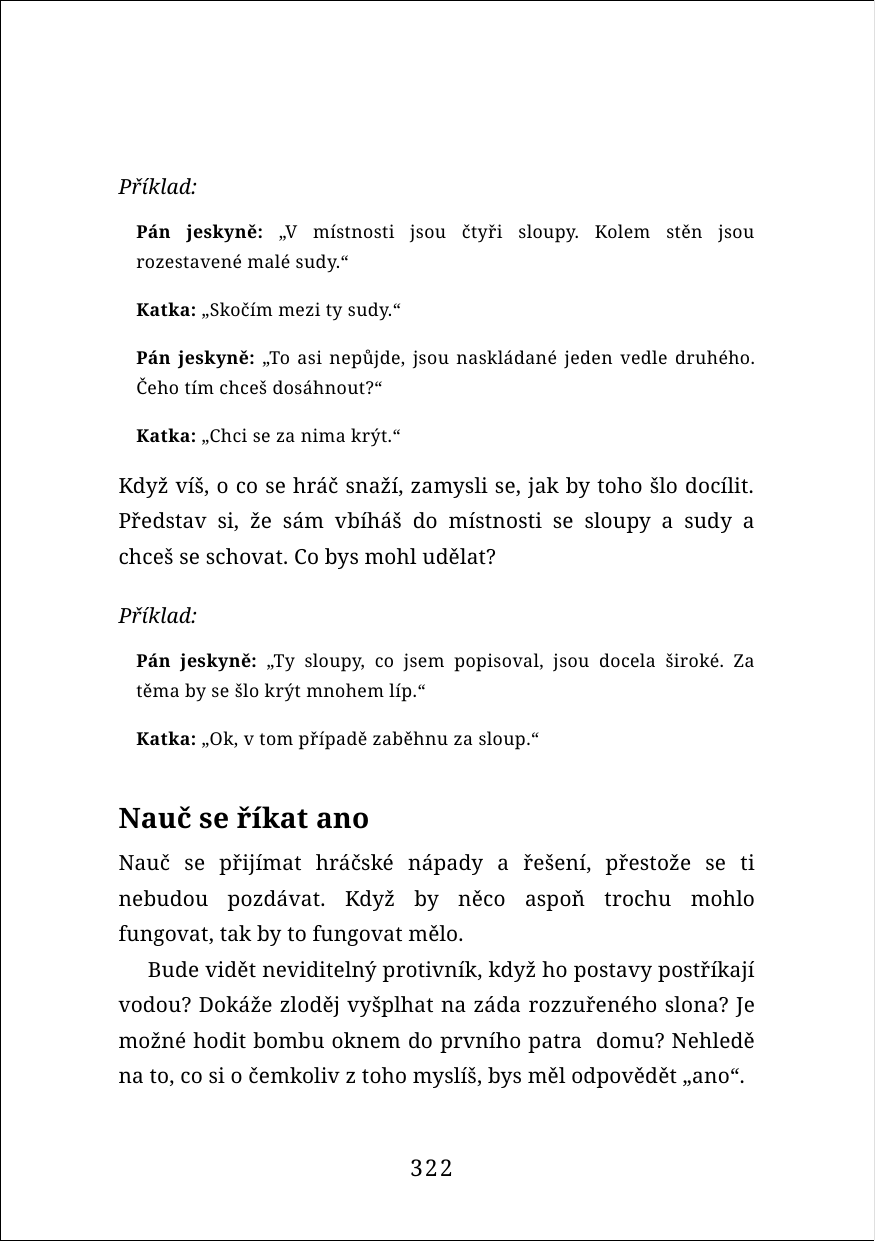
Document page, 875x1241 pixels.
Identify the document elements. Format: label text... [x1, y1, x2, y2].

subtitle Nauč se říkat ano [118, 798, 756, 837]
text Katka: „Skočím mezi ty sudy.“ [136, 297, 756, 321]
text Nauč se přijímat hráčské nápady a řešení, přestože se ti nebudou pozdávat. Když by něco aspoň trochu mohlo fungovat, tak by to fungovat mělo. Bude vidět neviditelný protivník, když ho postavy postříkají vodou? Dokáže zloděj vyšplhat na záda rozzuřeného slona? Je možné hodit bombu oknem do prvního patra domu? Nehledě na to, co si o čemkoliv z toho myslíš, bys měl odpovědět „ano“. [118, 848, 756, 1090]
text Příklad: [118, 172, 756, 200]
text Příklad: [118, 601, 756, 630]
text Pán jeskyně: „To asi nepůjde, jsou naskládané jeden vedle druhého. Čeho tím chceš dosáhnout?“ [136, 345, 756, 399]
text Katka: „Ok, v tom případě zaběhnu za sloup.“ [136, 727, 756, 751]
text Katka: „Chci se za nima krýt.“ [136, 423, 756, 447]
text Když víš, o co se hráč snaží, zamysli se, jak by toho šlo docílit. Představ si, že sám vbíháš do místnosti se sloupy a sudy a chceš se schovat. Co bys mohl udělat? [118, 471, 756, 571]
text Pán jeskyně: „V místnosti jsou čtyři sloupy. Kolem stěn jsou rozestavené malé sudy.“ [136, 219, 756, 273]
text Pán jeskyně: „Ty sloupy, co jsem popisoval, jsou docela široké. Za těma by se šlo krýt mnohem líp.“ [136, 649, 756, 703]
